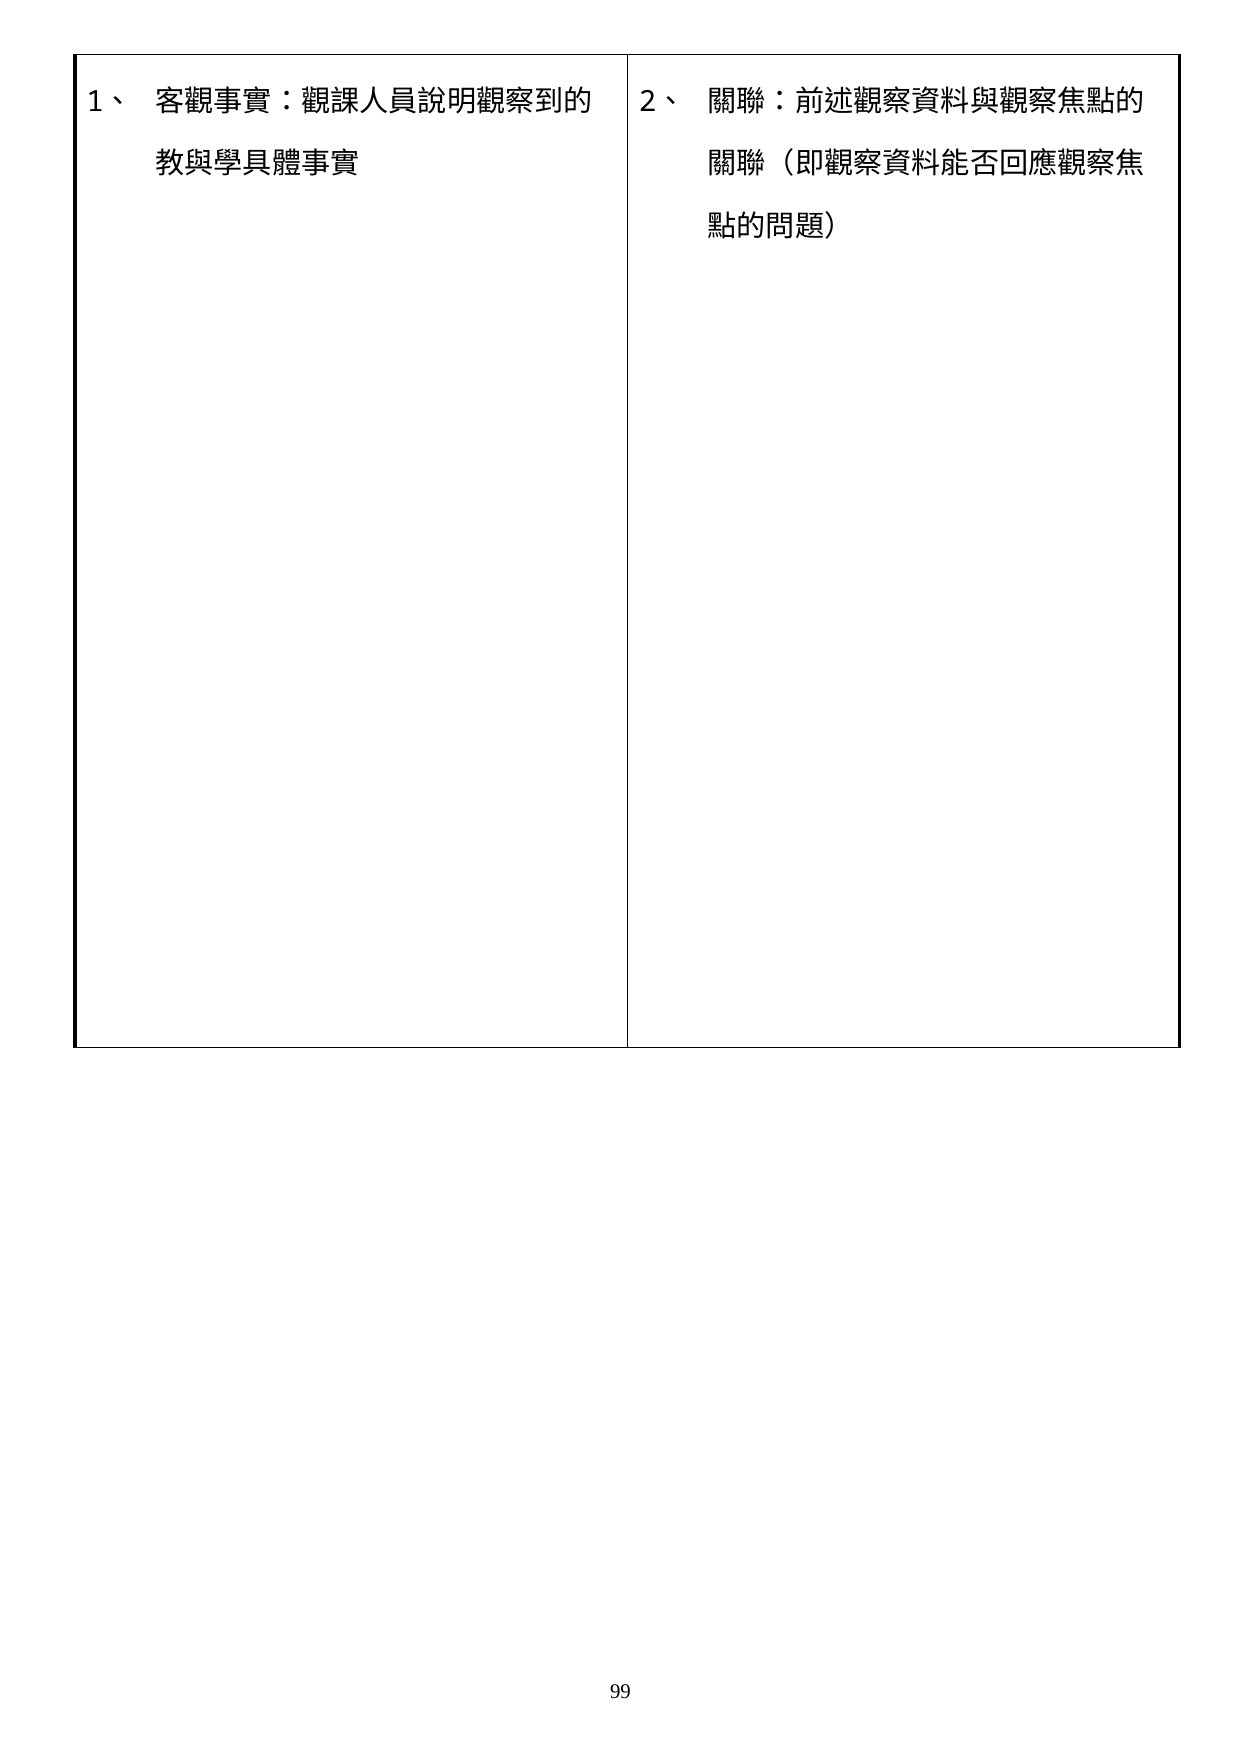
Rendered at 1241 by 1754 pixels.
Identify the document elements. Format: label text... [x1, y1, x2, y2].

table_cell 關聯：前述觀察資料與觀察焦點的關聯（即觀察資料能否回應觀察焦點的問題） [628, 55, 1178, 1047]
table_cell 客觀事實：觀課人員說明觀察到的教與學具體事實 [77, 55, 627, 1047]
